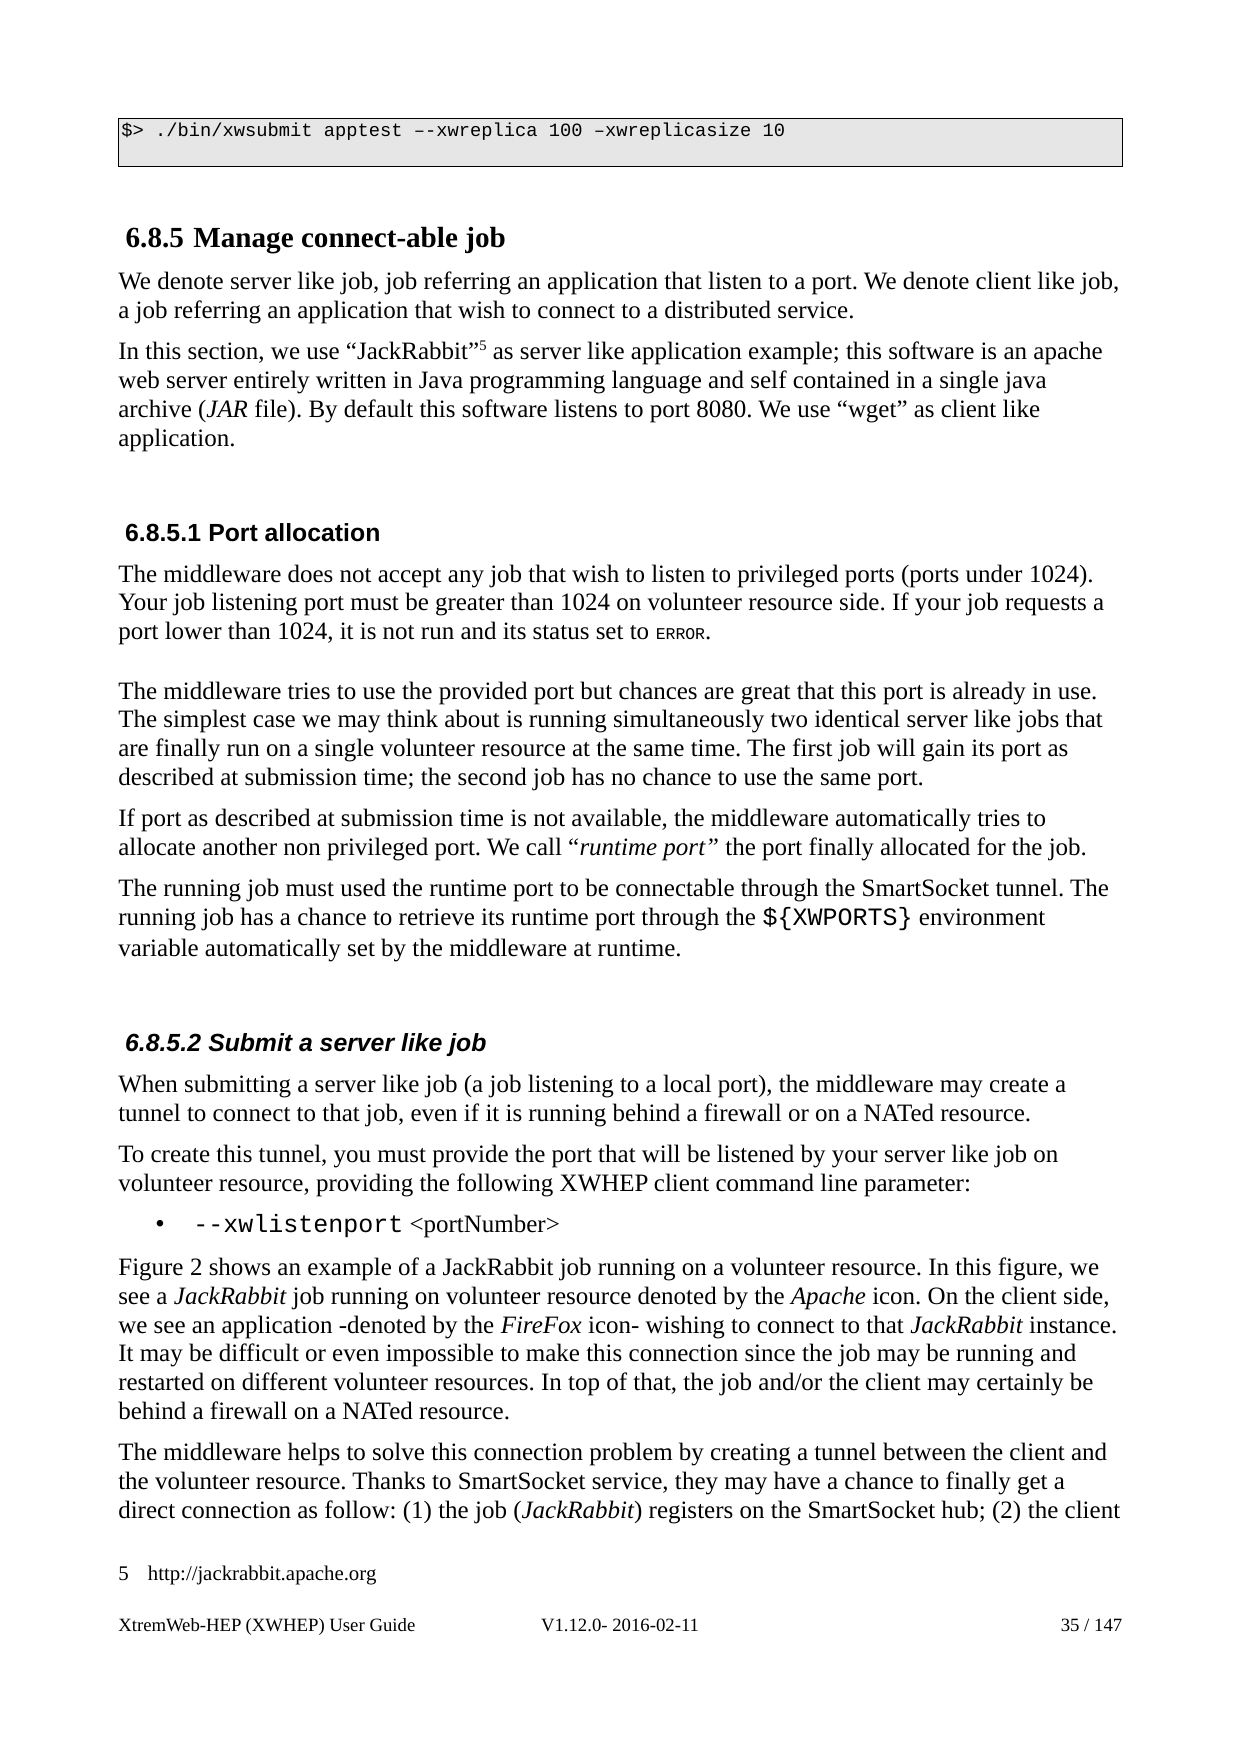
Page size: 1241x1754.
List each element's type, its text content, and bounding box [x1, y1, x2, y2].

text The running job must used the runtime port to be connectable through the SmartSocket tunnel. The running job has a chance to retrieve its runtime port through the ${XWPORTS} environment variable automatically set by the middleware at runtime. [118, 873, 1122, 962]
subtitle Port allocation [118, 518, 1122, 546]
text We denote server like job, job referring an application that listen to a port. We denote client like job, a job referring an application that wish to connect to a distributed service. [118, 266, 1122, 324]
text $> ./bin/xwsubmit apptest –-xwreplica 100 –xwreplicasize 10 [119, 119, 1122, 139]
subtitle Submit a server like job [118, 1028, 1122, 1056]
text http://jackrabbit.apache.org [118, 1561, 1122, 1585]
list --xwlistenport <portNumber> [156, 1209, 1122, 1240]
text Figure 2 shows an example of a JackRabbit job running on a volunteer resource. In this figure, we see a JackRabbit job running on volunteer resource denoted by the Apache icon. On the client side, we see an application -denoted by the FireFox icon- wishing to connect to that JackRabbit instance. It may be difficult or even impossible to make this connection since the job may be running and restarted on different volunteer resources. In top of that, the job and/or the client may certainly be behind a firewall on a NATed resource. [118, 1252, 1122, 1425]
text The middleware helps to solve this connection problem by creating a tunnel between the client and the volunteer resource. Thanks to SmartSocket service, they may have a chance to finally get a direct connection as follow: (1) the job (JackRabbit) registers on the SmartSocket hub; (2) the client [118, 1437, 1122, 1523]
text The middleware does not accept any job that wish to listen to privileged ports (ports under 1024). Your job listening port must be greater than 1024 on volunteer resource side. If your job requests a port lower than 1024, it is not run and its status set to error. [118, 559, 1122, 647]
subtitle Manage connect-able job [118, 220, 1122, 254]
text In this section, we use “JackRabbit” as server like application example; this software is an apache web server entirely written in Java programming language and self contained in a single java archive (JAR file). By default this software listens to port 8080. We use “wget” as client like application. [118, 336, 1122, 451]
text When submitting a server like job (a job listening to a local port), the middleware may create a tunnel to connect to that job, even if it is running behind a firewall or on a NATed resource. [118, 1069, 1122, 1126]
text The middleware tries to use the provided port but chances are great that this port is already in use. The simplest case we may think about is running simultaneously two identical server like jobs that are finally run on a single volunteer resource at the same time. The first job will gain its port as described at submission time; the second job has no chance to use the same port. [118, 676, 1122, 791]
text To create this tunnel, you must provide the port that will be listened by your server like job on volunteer resource, providing the following XWHEP client command line parameter: [118, 1139, 1122, 1196]
text If port as described at submission time is not available, the middleware automatically tries to allocate another non privileged port. We call “runtime port” the port finally allocated for the job. [118, 803, 1122, 861]
